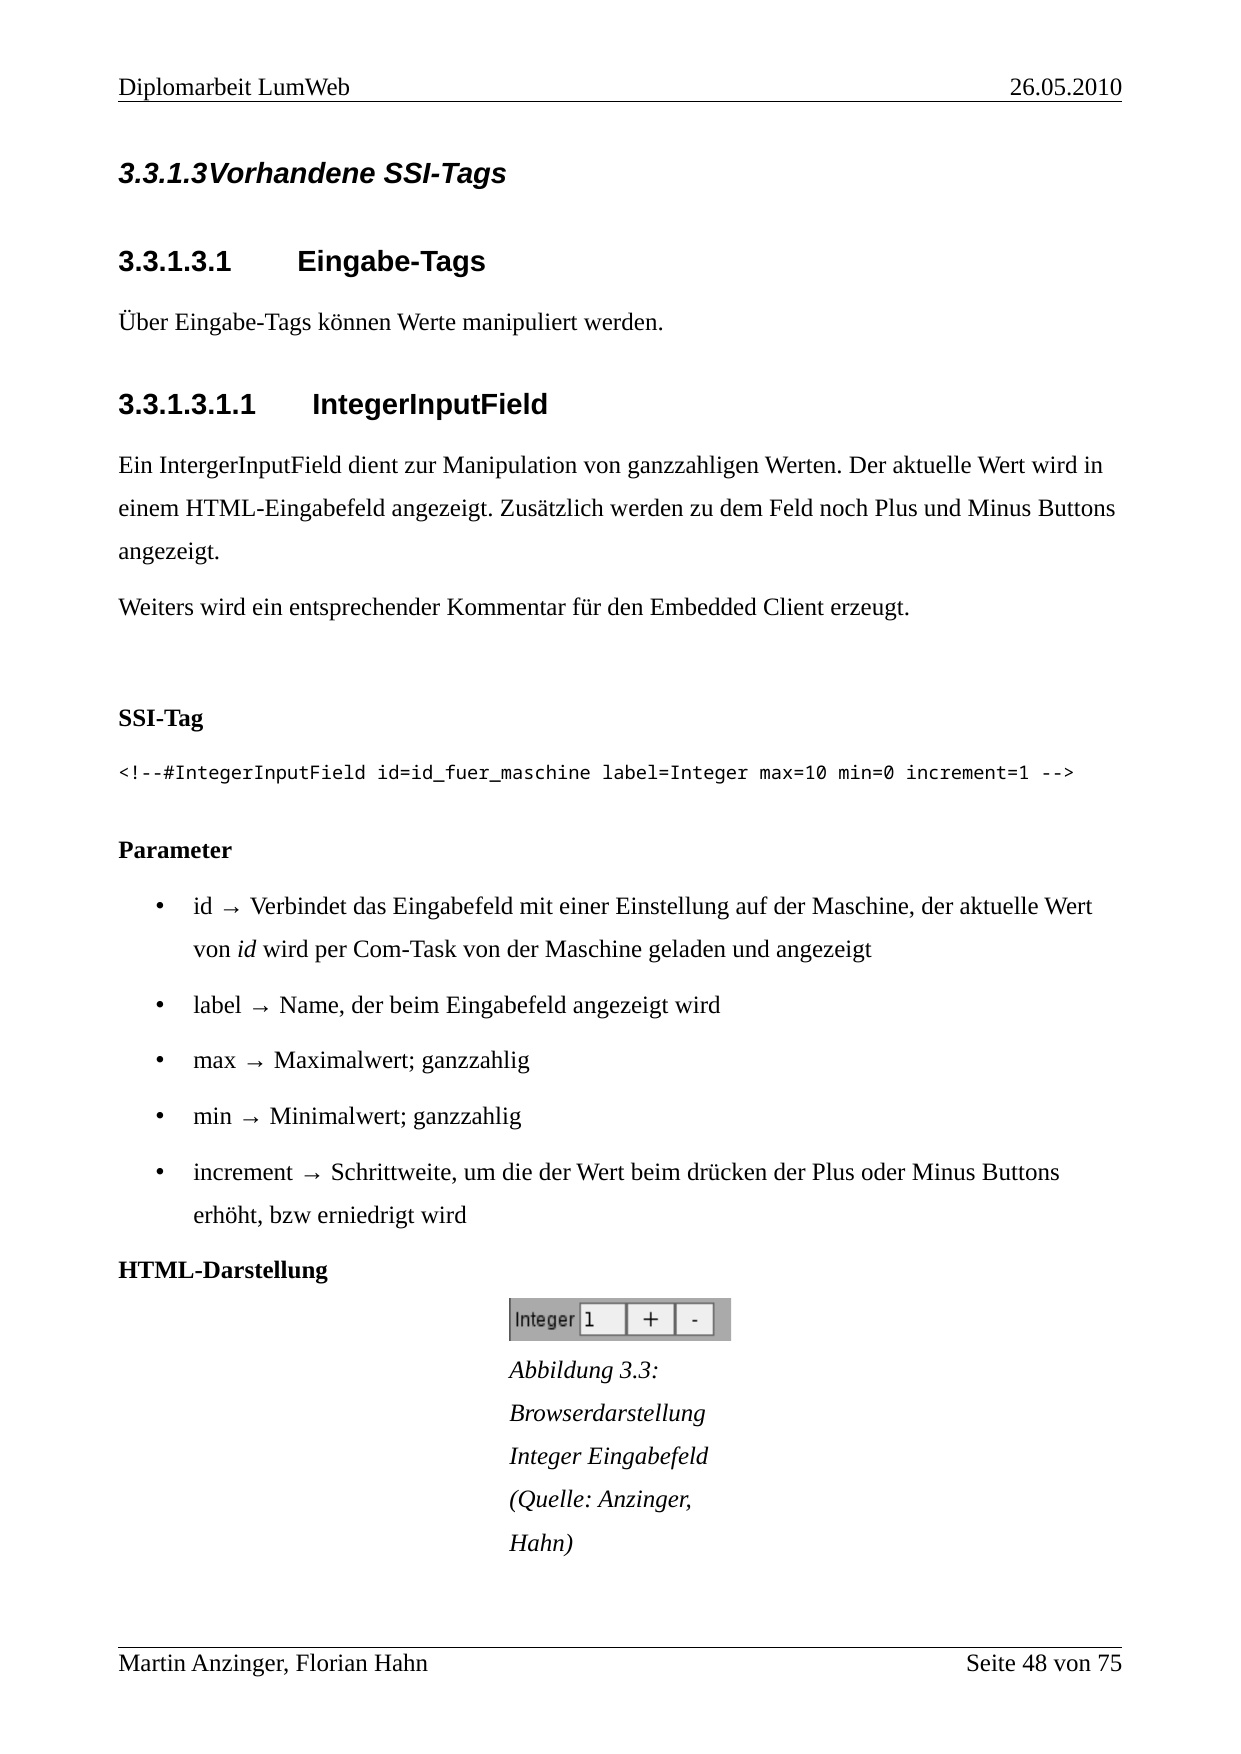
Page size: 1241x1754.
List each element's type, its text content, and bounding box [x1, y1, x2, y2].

subtitle IntegerInputField [118, 387, 1122, 421]
text Über Eingabe-Tags können Werte manipuliert werden. [118, 307, 1122, 336]
subtitle Eingabe-Tags [118, 244, 1122, 277]
text Weiters wird ein entsprechender Kommentar für den Embedded Client erzeugt. [118, 592, 1122, 621]
list increment → Schrittweite, um die der Wert beim drücken der Plus oder Minus Buttons erhöht, bzw erniedrigt wird [156, 1157, 1122, 1228]
text Abbildung 3.3: Browserdarstellung Integer Eingabefeld (Quelle: Anzinger, Hahn) [509, 1341, 731, 1556]
list min → Minimalwert; ganzzahlig [156, 1101, 1122, 1130]
list max → Maximalwert; ganzzahlig [156, 1045, 1122, 1074]
text HTML-Darstellung [118, 1255, 1122, 1284]
subtitle Vorhandene SSI-Tags [118, 156, 1122, 190]
text <!--#IntegerInputField id=id_fuer_maschine label=Integer max=10 min=0 increment=1 --> [118, 759, 1122, 784]
text Ein IntergerInputField dient zur Manipulation von ganzzahligen Werten. Der aktuelle Wert wird in einem HTML-Eingabefeld angezeigt. Zusätzlich werden zu dem Feld noch Plus und Minus Buttons angezeigt. [118, 450, 1122, 565]
picture [509, 1298, 732, 1341]
list id → Verbindet das Eingabefeld mit einer Einstellung auf der Maschine, der aktuelle Wert von id wird per Com-Task von der Maschine geladen und angezeigt [156, 891, 1122, 963]
text SSI-Tag [118, 703, 1122, 732]
list label → Name, der beim Eingabefeld angezeigt wird [156, 990, 1122, 1018]
text Parameter [118, 835, 1122, 864]
